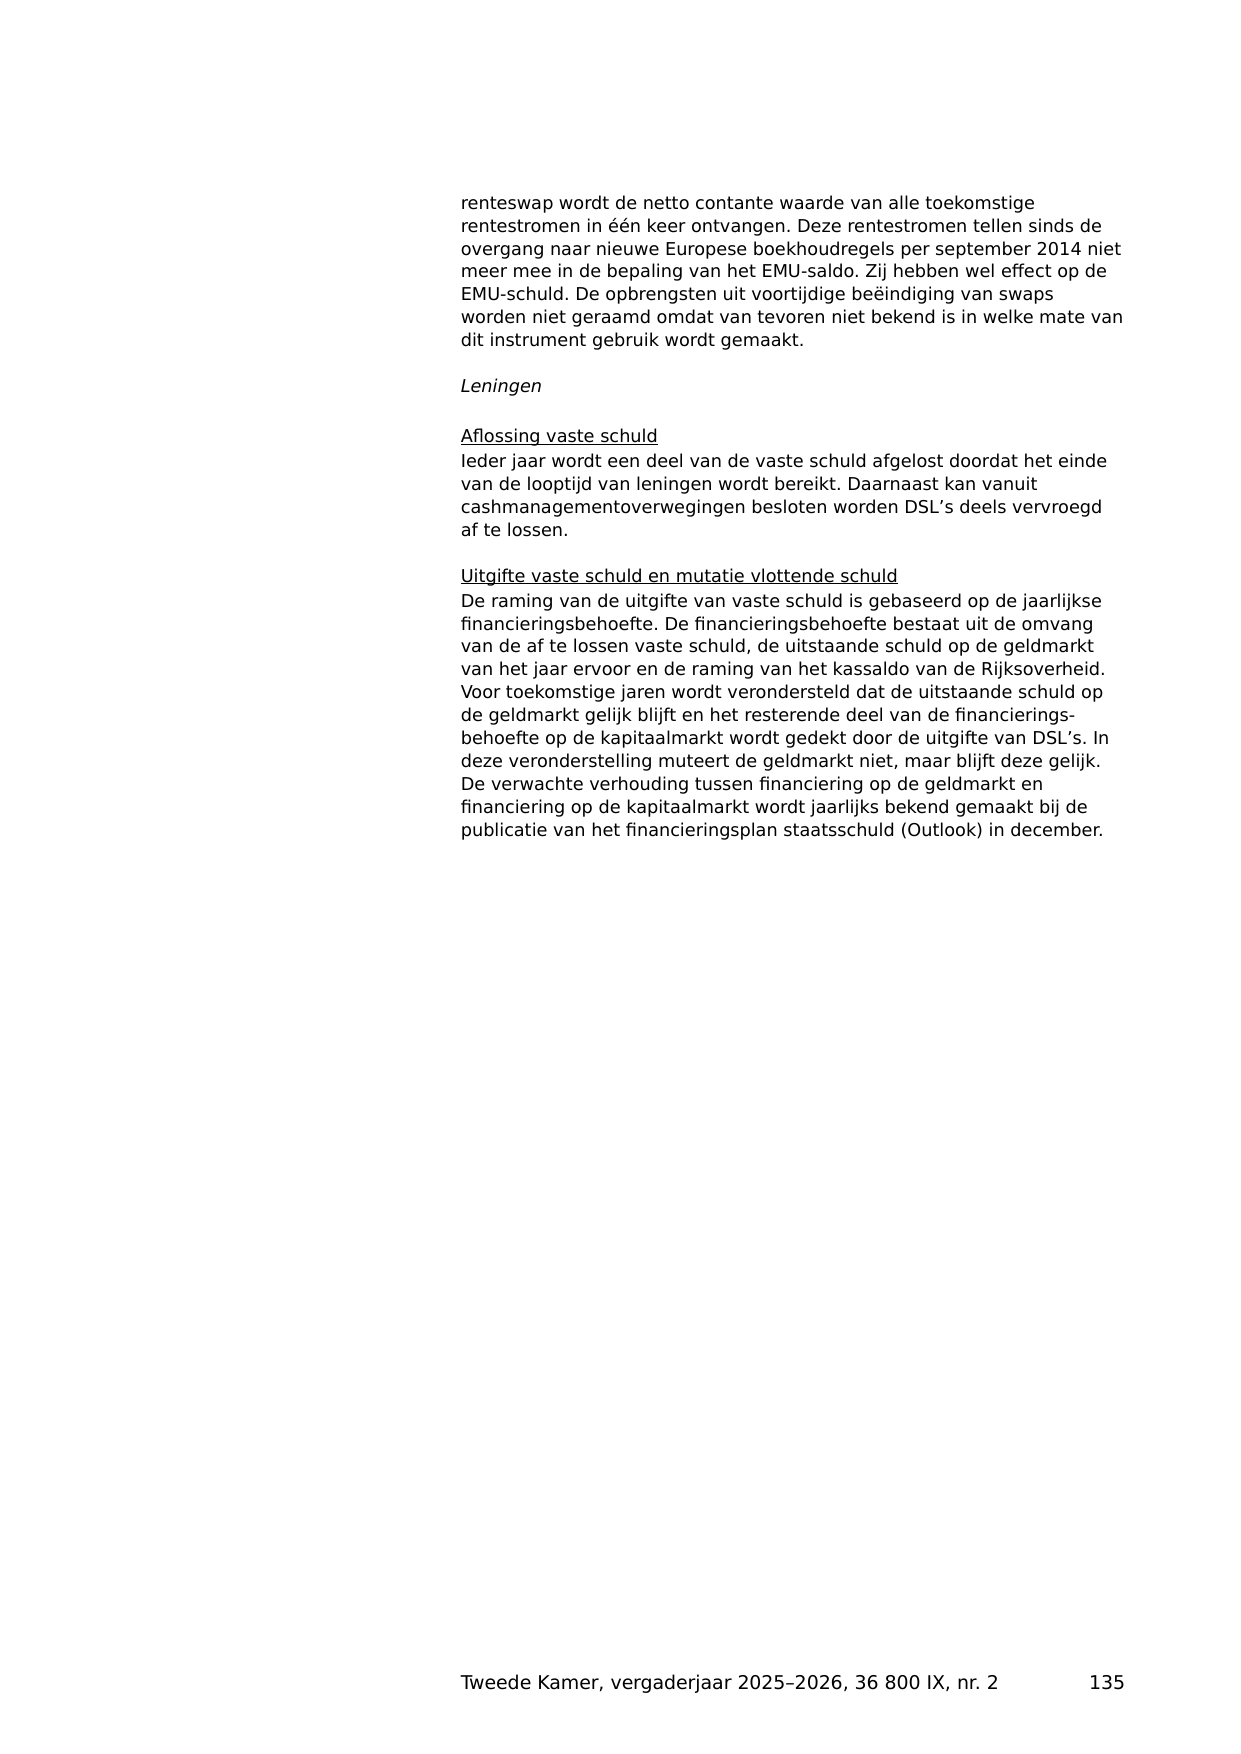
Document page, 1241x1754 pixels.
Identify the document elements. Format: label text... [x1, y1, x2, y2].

text De raming van de uitgifte van vaste schuld is gebaseerd op de jaarlijkse financieringsbehoefte. De financieringsbehoefte bestaat uit de omvang van de af te lossen vaste schuld, de uitstaande schuld op de geldmarkt van het jaar ervoor en de raming van het kassaldo van de Rijksoverheid. Voor toekomstige jaren wordt verondersteld dat de uitstaande schuld op de geldmarkt gelijk blijft en het resterende deel van de financierings-behoefte op de kapitaalmarkt wordt gedekt door de uitgifte van DSL’s. In deze veronderstelling muteert de geldmarkt niet, maar blijft deze gelijk. De verwachte verhouding tussen financiering op de geldmarkt en financiering op de kapitaalmarkt wordt jaarlijks bekend gemaakt bij de publicatie van het financieringsplan staatsschuld (Outlook) in december. [461, 589, 1125, 841]
text Leningen [461, 374, 1125, 397]
text Ieder jaar wordt een deel van de vaste schuld afgelost doordat het einde van de looptijd van leningen wordt bereikt. Daarnaast kan vanuit cashmanagementoverwegingen besloten worden DSL’s deels vervroegd af te lossen. [461, 449, 1125, 541]
text Aflossing vaste schuld [461, 424, 1125, 447]
text renteswap wordt de netto contante waarde van alle toekomstige rentestromen in één keer ontvangen. Deze rentestromen tellen sinds de overgang naar nieuwe Europese boekhoudregels per september 2014 niet meer mee in de bepaling van het EMU-saldo. Zij hebben wel effect op de EMU-schuld. De opbrengsten uit voortijdige beëindiging van swaps worden niet geraamd omdat van tevoren niet bekend is in welke mate van dit instrument gebruik wordt gemaakt. [461, 191, 1125, 351]
text Uitgifte vaste schuld en mutatie vlottende schuld [461, 564, 1125, 587]
